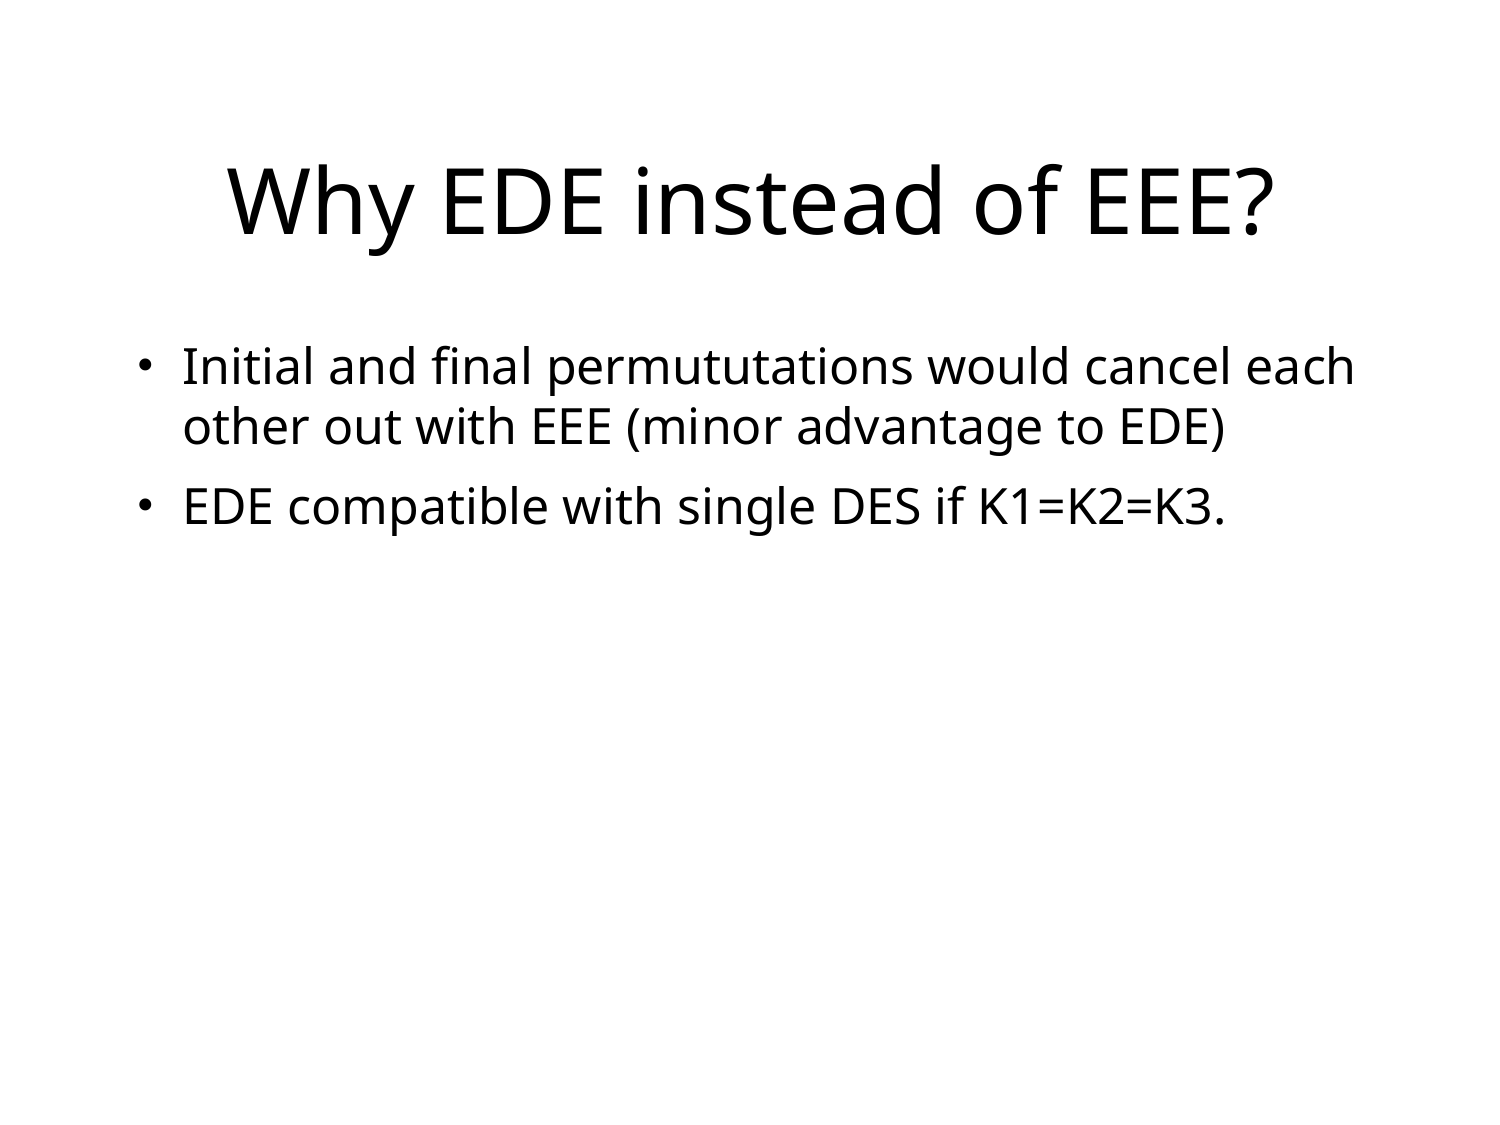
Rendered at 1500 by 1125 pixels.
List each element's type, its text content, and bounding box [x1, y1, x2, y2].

title Why EDE instead of EEE? [121, 104, 1381, 290]
list Initial and final permututations would cancel each other out with EEE (minor advantage to EDE) EDE compatible with single DES if K1=K2=K3. [121, 326, 1381, 990]
